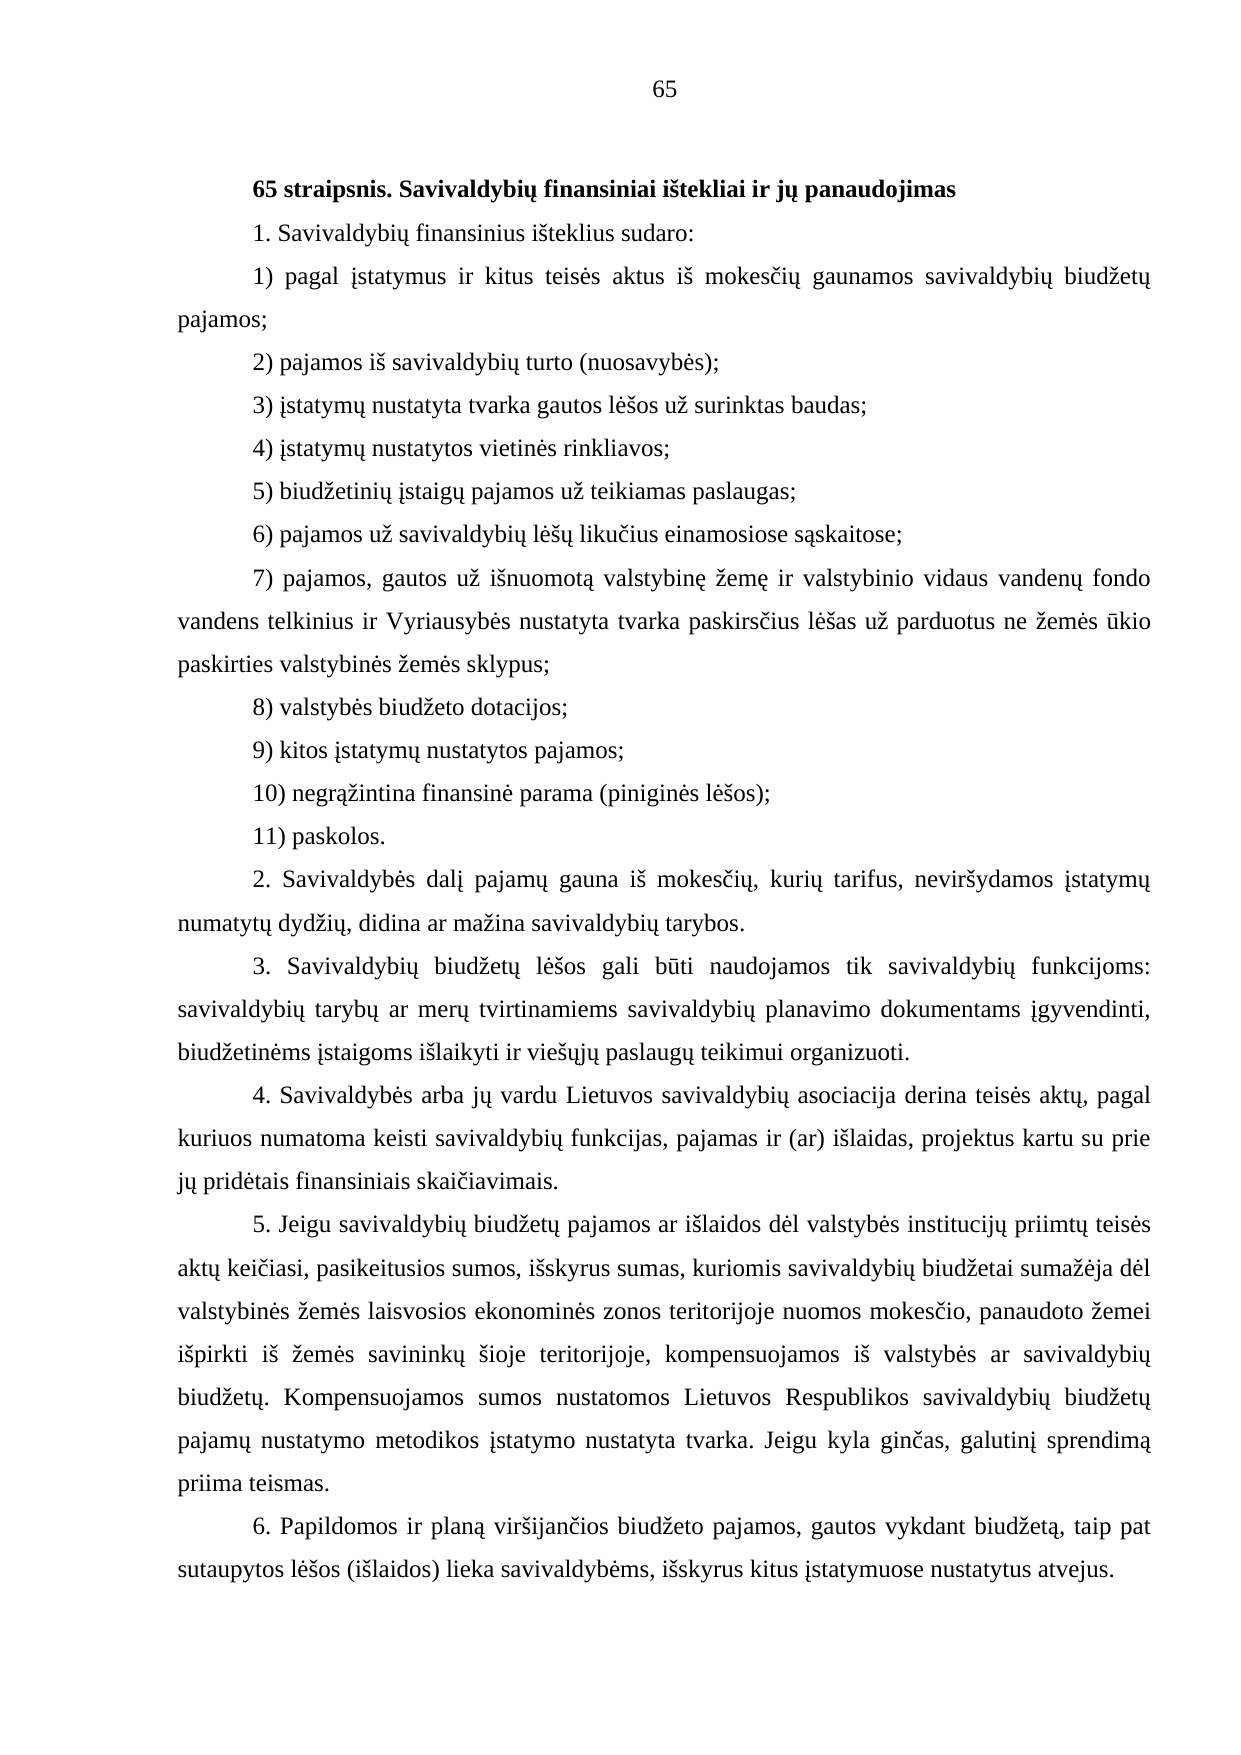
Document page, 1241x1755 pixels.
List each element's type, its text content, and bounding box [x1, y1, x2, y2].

text 4) įstatymų nustatytos vietinės rinkliavos; [177, 433, 1152, 462]
text 1. Savivaldybių finansinius išteklius sudaro: [177, 218, 1152, 246]
text 3) įstatymų nustatyta tvarka gautos lėšos už surinktas baudas; [177, 390, 1152, 419]
text 6. Papildomos ir planą viršijančios biudžeto pajamos, gautos vykdant biudžetą, taip pat sutaupytos lėšos (išlaidos) lieka savivaldybėms, išskyrus kitus įstatymuose nustatytus atvejus. [177, 1511, 1152, 1583]
text 4. Savivaldybės arba jų vardu Lietuvos savivaldybių asociacija derina teisės aktų, pagal kuriuos numatoma keisti savivaldybių funkcijas, pajamas ir (ar) išlaidas, projektus kartu su prie jų pridėtais finansiniais skaičiavimais. [177, 1080, 1152, 1195]
text 6) pajamos už savivaldybių lėšų likučius einamosiose sąskaitose; [177, 519, 1152, 548]
text 2) pajamos iš savivaldybių turto (nuosavybės); [177, 347, 1152, 376]
text 5. Jeigu savivaldybių biudžetų pajamos ar išlaidos dėl valstybės institucijų priimtų teisės aktų keičiasi, pasikeitusios sumos, išskyrus sumas, kuriomis savivaldybių biudžetai sumažėja dėl valstybinės žemės laisvosios ekonominės zonos teritorijoje nuomos mokesčio, panaudoto žemei išpirkti iš žemės savininkų šioje teritorijoje, kompensuojamos iš valstybės ar savivaldybių biudžetų. Kompensuojamos sumos nustatomos Lietuvos Respublikos savivaldybių biudžetų pajamų nustatymo metodikos įstatymo nustatyta tvarka. Jeigu kyla ginčas, galutinį sprendimą priima teismas. [177, 1209, 1152, 1497]
text 11) paskolos. [177, 821, 1152, 850]
text 65 straipsnis. Savivaldybių finansiniai ištekliai ir jų panaudojimas [177, 174, 1152, 203]
text 5) biudžetinių įstaigų pajamos už teikiamas paslaugas; [177, 476, 1152, 505]
text 10) negrąžintina finansinė parama (piniginės lėšos); [177, 778, 1152, 807]
text 2. Savivaldybės dalį pajamų gauna iš mokesčių, kurių tarifus, neviršydamos įstatymų numatytų dydžių, didina ar mažina savivaldybių tarybos. [177, 864, 1152, 936]
text 9) kitos įstatymų nustatytos pajamos; [177, 735, 1152, 764]
text 1) pagal įstatymus ir kitus teisės aktus iš mokesčių gaunamos savivaldybių biudžetų pajamos; [177, 261, 1152, 333]
text 3. Savivaldybių biudžetų lėšos gali būti naudojamos tik savivaldybių funkcijoms: savivaldybių tarybų ar merų tvirtinamiems savivaldybių planavimo dokumentams įgyvendinti, biudžetinėms įstaigoms išlaikyti ir viešųjų paslaugų teikimui organizuoti. [177, 951, 1152, 1066]
text 7) pajamos, gautos už išnuomotą valstybinę žemę ir valstybinio vidaus vandenų fondo vandens telkinius ir Vyriausybės nustatyta tvarka paskirsčius lėšas už parduotus ne žemės ūkio paskirties valstybinės žemės sklypus; [177, 563, 1152, 678]
text 8) valstybės biudžeto dotacijos; [177, 692, 1152, 721]
